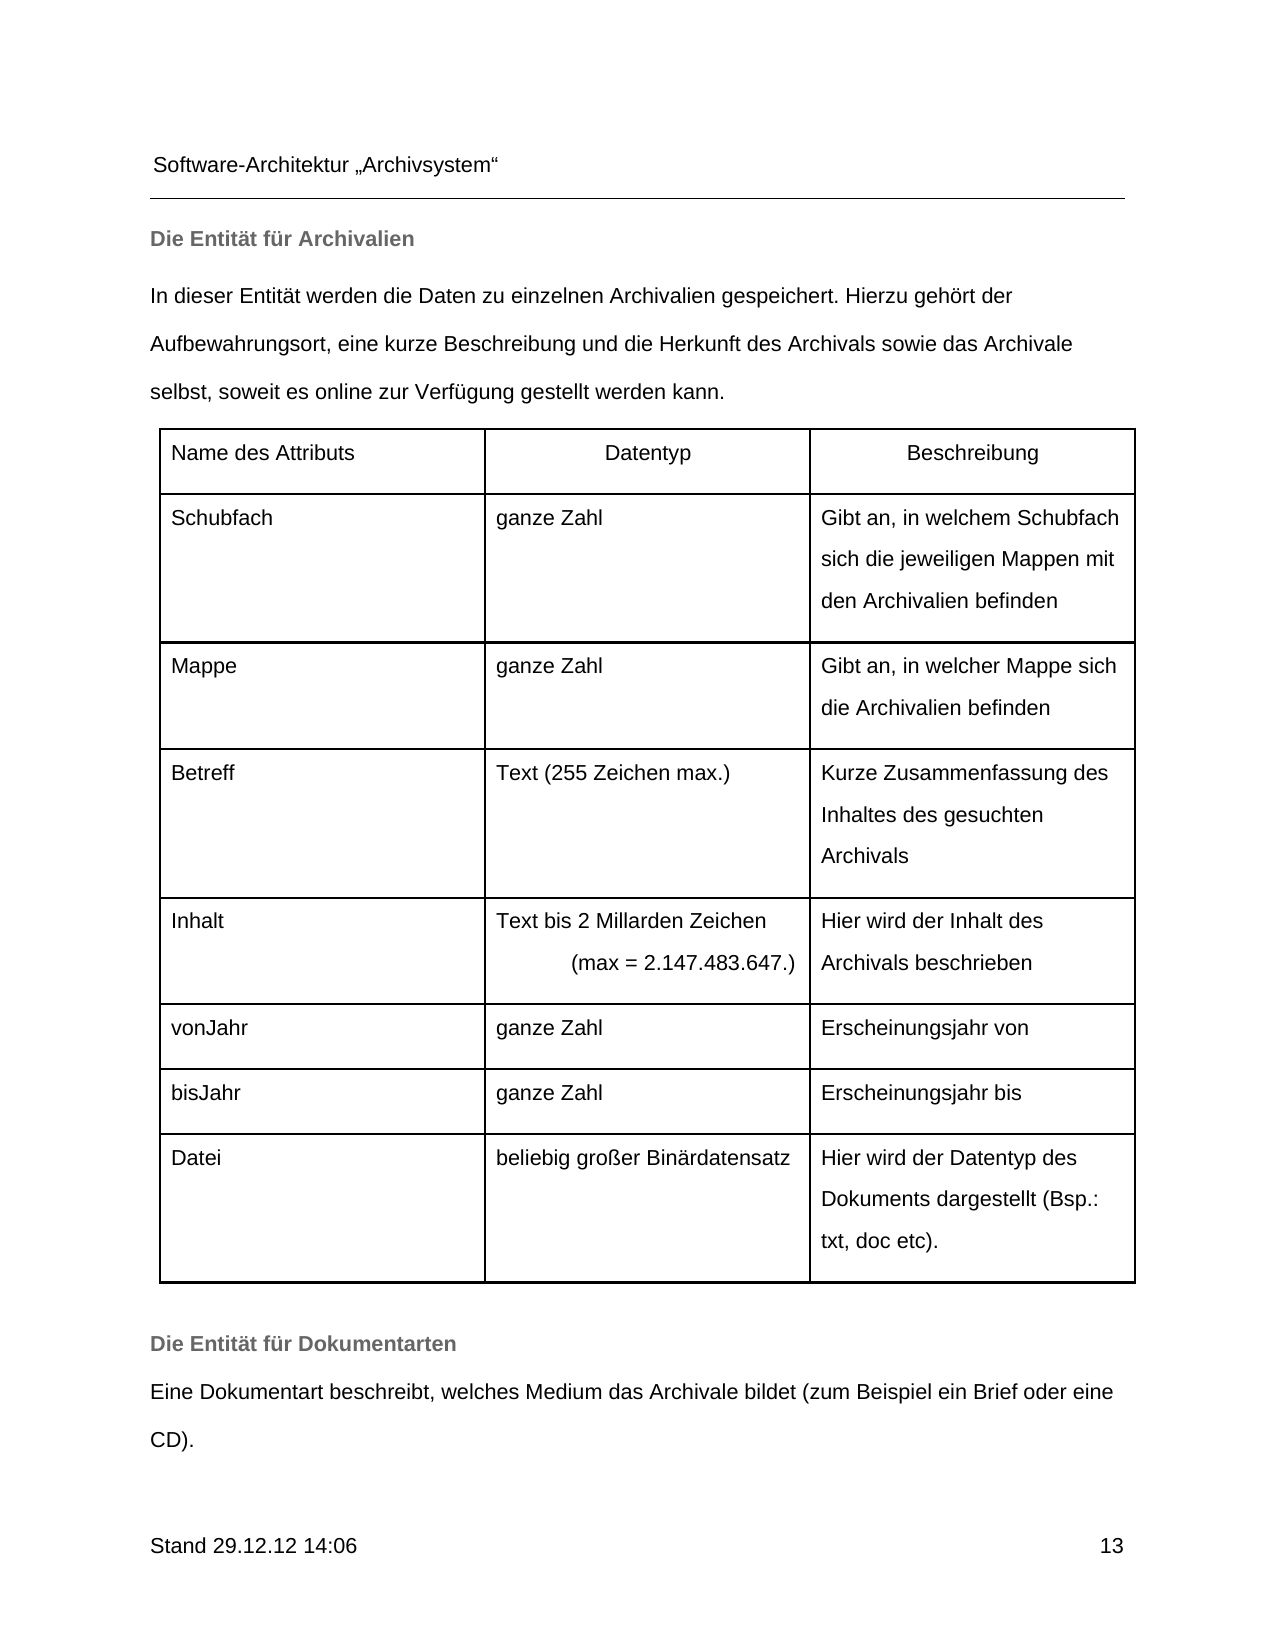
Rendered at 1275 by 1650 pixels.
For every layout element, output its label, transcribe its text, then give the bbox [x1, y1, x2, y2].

text Eine Dokumentart beschreibt, welches Medium das Archivale bildet (zum Beispiel ein Brief oder eine CD). [150, 1380, 1125, 1470]
table_cell beliebig großer Binärdatensatz [486, 1135, 809, 1281]
table_cell Hier wird der Inhalt des Archivals beschrieben [811, 899, 1134, 1003]
table_cell Gibt an, in welcher Mappe sich die Archivalien befinden [811, 644, 1134, 748]
text In dieser Entität werden die Daten zu einzelnen Archivalien gespeichert. Hierzu gehört der Aufbewahrungsort, eine kurze Beschreibung und die Herkunft des Archivals sowie das Archivale selbst, soweit es online zur Verfügung gestellt werden kann. [150, 284, 1125, 422]
table_cell Text bis 2 Millarden Zeichen (max = 2.147.483.647.) [486, 899, 809, 1003]
table_cell ganze Zahl [486, 1005, 809, 1068]
table_cell Text (255 Zeichen max.) [486, 750, 809, 897]
subtitle Die Entität für Archivalien [150, 227, 1125, 269]
table_cell Hier wird der Datentyp des Dokuments dargestellt (Bsp.: txt, doc etc). [811, 1135, 1134, 1281]
table_cell Gibt an, in welchem Schubfach sich die jeweiligen Mappen mit den Archivalien befinden [811, 495, 1134, 641]
table_cell ganze Zahl [486, 495, 809, 641]
table_header Beschreibung [811, 430, 1134, 493]
table_header Name des Attributs [161, 430, 484, 493]
subtitle Die Entität für Dokumentarten [150, 1332, 1125, 1373]
table_cell ganze Zahl [486, 644, 809, 748]
table_cell vonJahr [161, 1005, 484, 1068]
table_cell ganze Zahl [486, 1070, 809, 1133]
table_cell Inhalt [161, 899, 484, 1003]
table_cell Erscheinungsjahr bis [811, 1070, 1134, 1133]
table_cell Datei [161, 1135, 484, 1281]
table_cell Kurze Zusammenfassung des Inhaltes des gesuchten Archivals [811, 750, 1134, 897]
table_cell bisJahr [161, 1070, 484, 1133]
table_cell Schubfach [161, 495, 484, 641]
table_cell Erscheinungsjahr von [811, 1005, 1134, 1068]
table_header Datentyp [486, 430, 809, 493]
table_cell Betreff [161, 750, 484, 897]
table_cell Mappe [161, 644, 484, 748]
